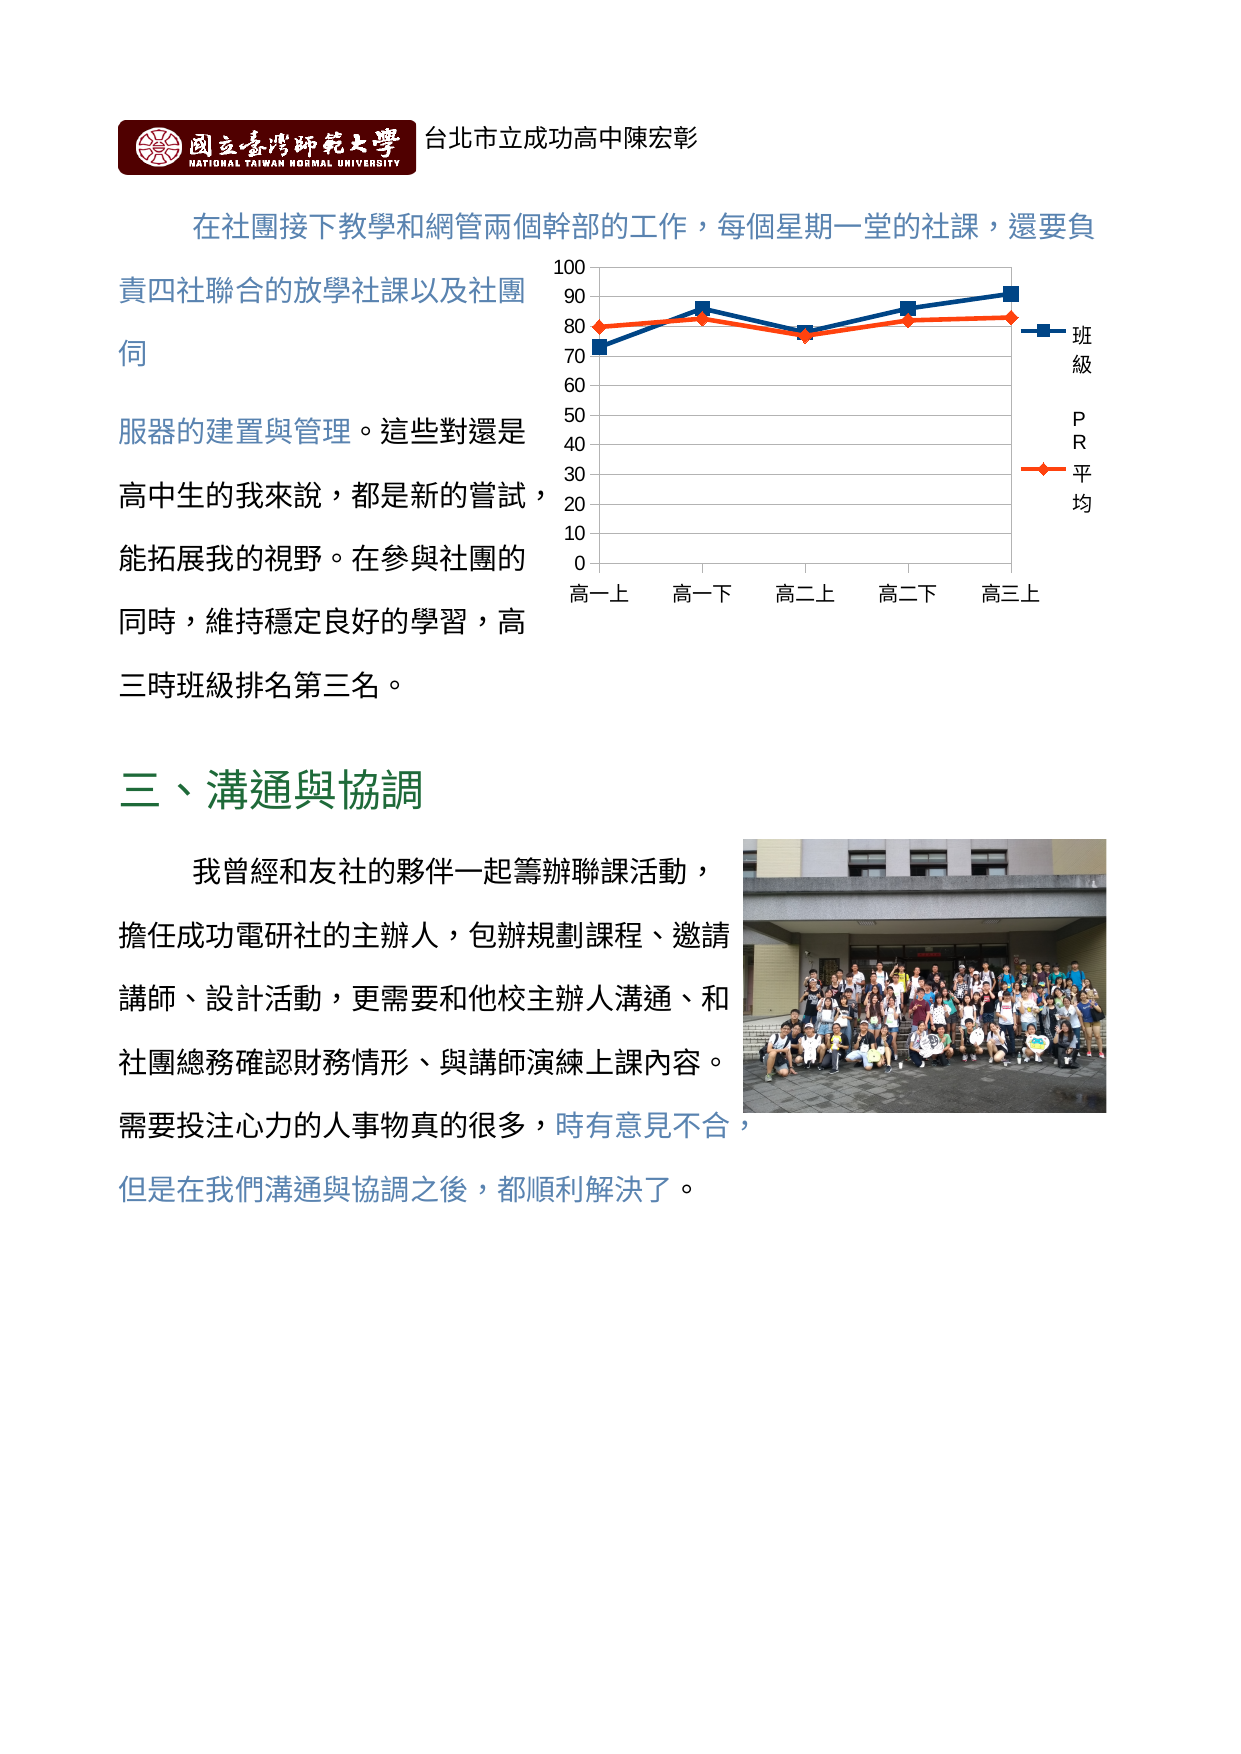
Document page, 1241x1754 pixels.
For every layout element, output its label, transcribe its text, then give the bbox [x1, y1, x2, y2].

picture [743, 839, 1107, 1113]
picture [118, 120, 417, 175]
text 服器的建置與管理。這些對還是高中生的我來說，都是新的嘗試，能拓展我的視野。在參與社團的同時，維持穩定良好的學習，高三時班級排名第三名。 [118, 409, 1122, 705]
text 在社團接下教學和網管兩個幹部的工作，每個星期一堂的社課，還要負責四社聯合的放學社課以及社團伺 [118, 204, 1122, 373]
subtitle 三、溝通與協調 [118, 755, 1122, 819]
text 我曾經和友社的夥伴一起籌辦聯課活動，擔任成功電研社的主辦人，包辦規劃課程、邀請講師、設計活動，更需要和他校主辦人溝通、和社團總務確認財務情形、與講師演練上課內容。需要投注心力的人事物真的很多，時有意見不合，但是在我們溝通與協調之後，都順利解決了。 [118, 1113, 1122, 1208]
